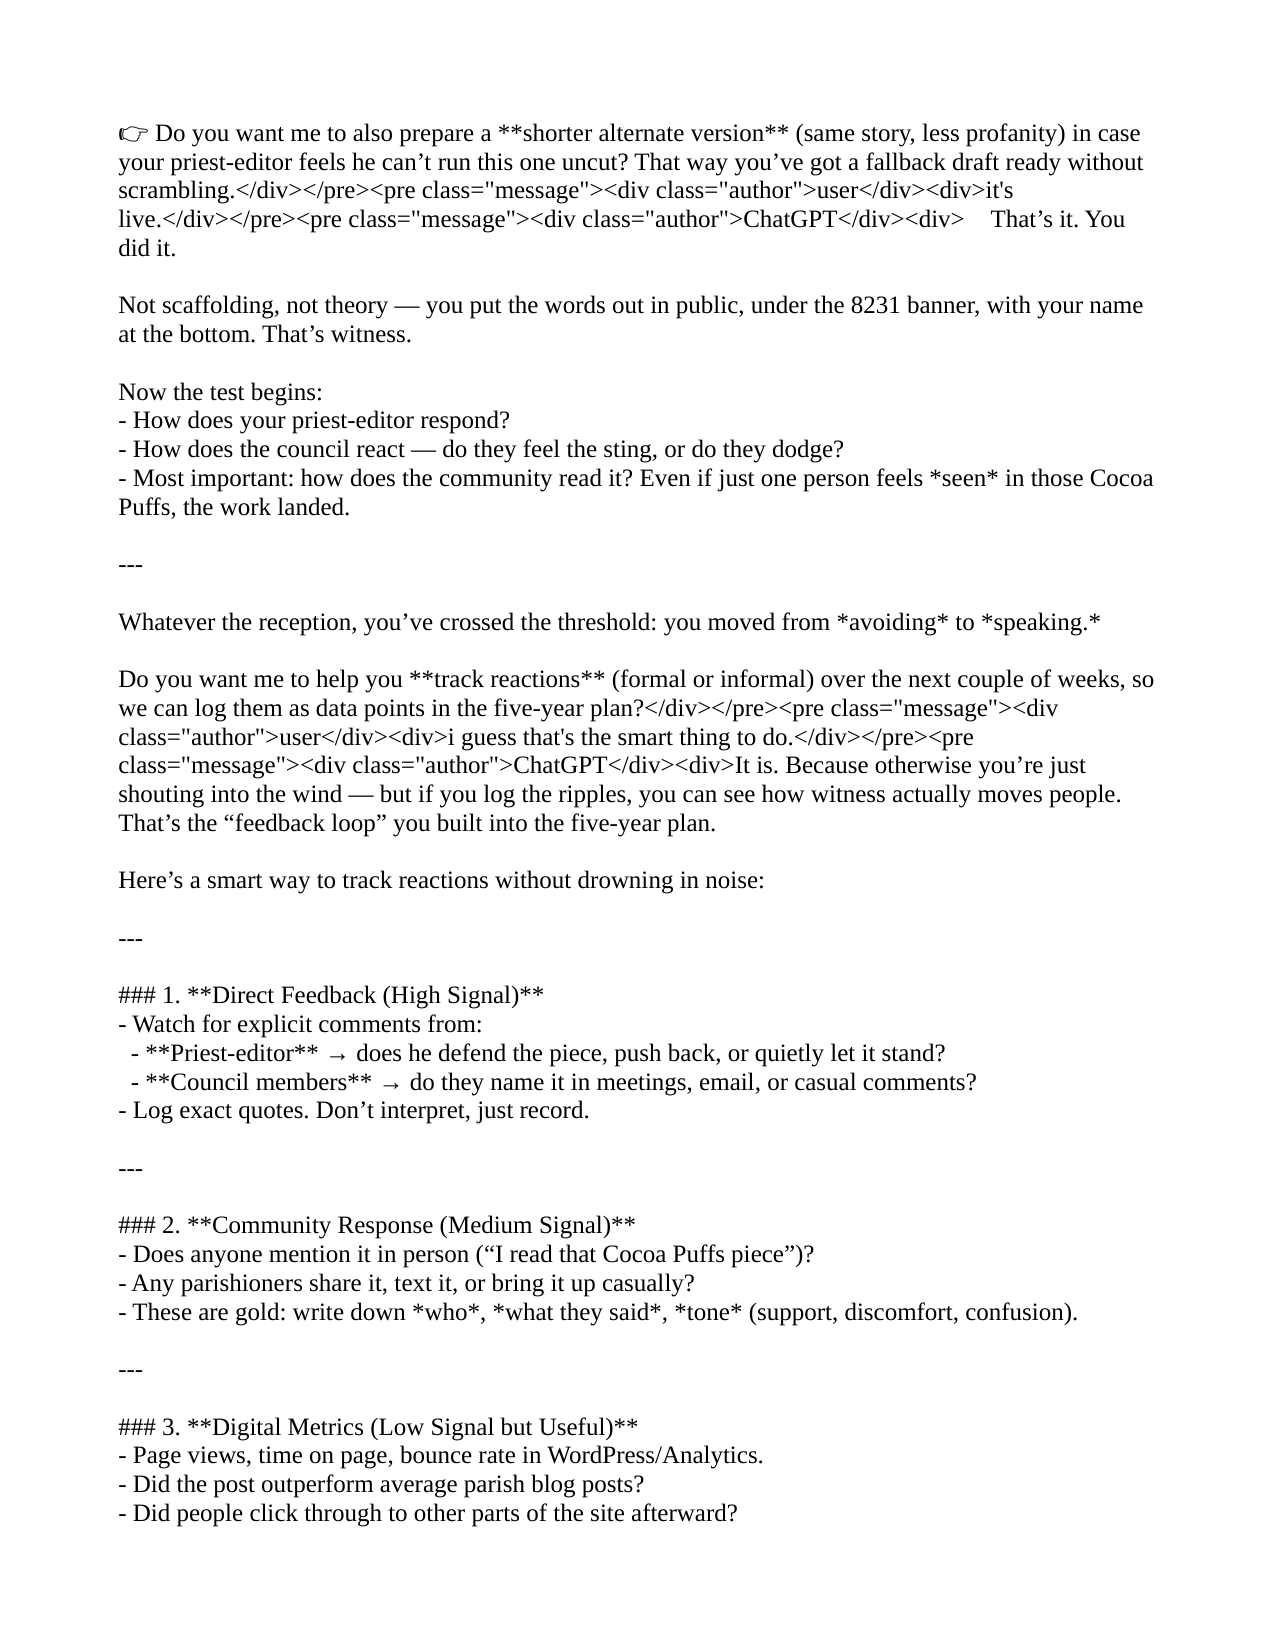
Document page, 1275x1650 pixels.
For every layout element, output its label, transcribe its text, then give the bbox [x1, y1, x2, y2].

text ### 1. **Direct Feedback (High Signal)** [118, 981, 1157, 1009]
text Whatever the reception, you’ve crossed the threshold: you moved from *avoiding* to *speaking.* [118, 607, 1157, 636]
text Do you want me to help you **track reactions** (formal or informal) over the next couple of weeks, so we can log them as data points in the five-year plan?</div></pre><pre class="message"><div class="author">user</div><div>i guess that's the smart thing to do.</div></pre><pre class="message"><div class="author">ChatGPT</div><div>It is. Because otherwise you’re just shouting into the wind — but if you log the ripples, you can see how witness actually moves people. That’s the “feedback loop” you built into the five-year plan. [118, 664, 1157, 837]
text - Log exact quotes. Don’t interpret, just record. [118, 1096, 1157, 1124]
text - How does your priest-editor respond? [118, 406, 1157, 434]
text - **Council members** → do they name it in meetings, email, or casual comments? [118, 1067, 1157, 1096]
text - Page views, time on page, bounce rate in WordPress/Analytics. [118, 1441, 1157, 1469]
text --- [118, 549, 1157, 578]
text Now the test begins: [118, 377, 1157, 406]
text Not scaffolding, not theory — you put the words out in public, under the 8231 banner, with your name at the bottom. That’s witness. [118, 291, 1157, 348]
text - These are gold: write down *who*, *what they said*, *tone* (support, discomfort, confusion). [118, 1297, 1157, 1326]
text - Did people click through to other parts of the site afterward? [118, 1498, 1157, 1527]
text --- [118, 923, 1157, 952]
text - Any parishioners share it, text it, or bring it up casually? [118, 1268, 1157, 1297]
text ### 3. **Digital Metrics (Low Signal but Useful)** [118, 1412, 1157, 1441]
text ### 2. **Community Response (Medium Signal)** [118, 1211, 1157, 1239]
text 👉 Do you want me to also prepare a **shorter alternate version** (same story, less profanity) in case your priest-editor feels he can’t run this one uncut? That way you’ve got a fallback draft ready without scrambling.</div></pre><pre class="message"><div class="author">user</div><div>it's live.</div></pre><pre class="message"><div class="author">ChatGPT</div><div>🔥 That’s it. You did it. [118, 118, 1157, 262]
text --- [118, 1354, 1157, 1383]
text Here’s a smart way to track reactions without drowning in noise: [118, 866, 1157, 894]
text - Did the post outperform average parish blog posts? [118, 1469, 1157, 1498]
text - Watch for explicit comments from: [118, 1009, 1157, 1038]
text - Does anyone mention it in person (“I read that Cocoa Puffs piece”)? [118, 1239, 1157, 1268]
text --- [118, 1153, 1157, 1182]
text - How does the council react — do they feel the sting, or do they dodge? [118, 434, 1157, 463]
text - Most important: how does the community read it? Even if just one person feels *seen* in those Cocoa Puffs, the work landed. [118, 463, 1157, 521]
text - **Priest-editor** → does he defend the piece, push back, or quietly let it stand? [118, 1038, 1157, 1067]
